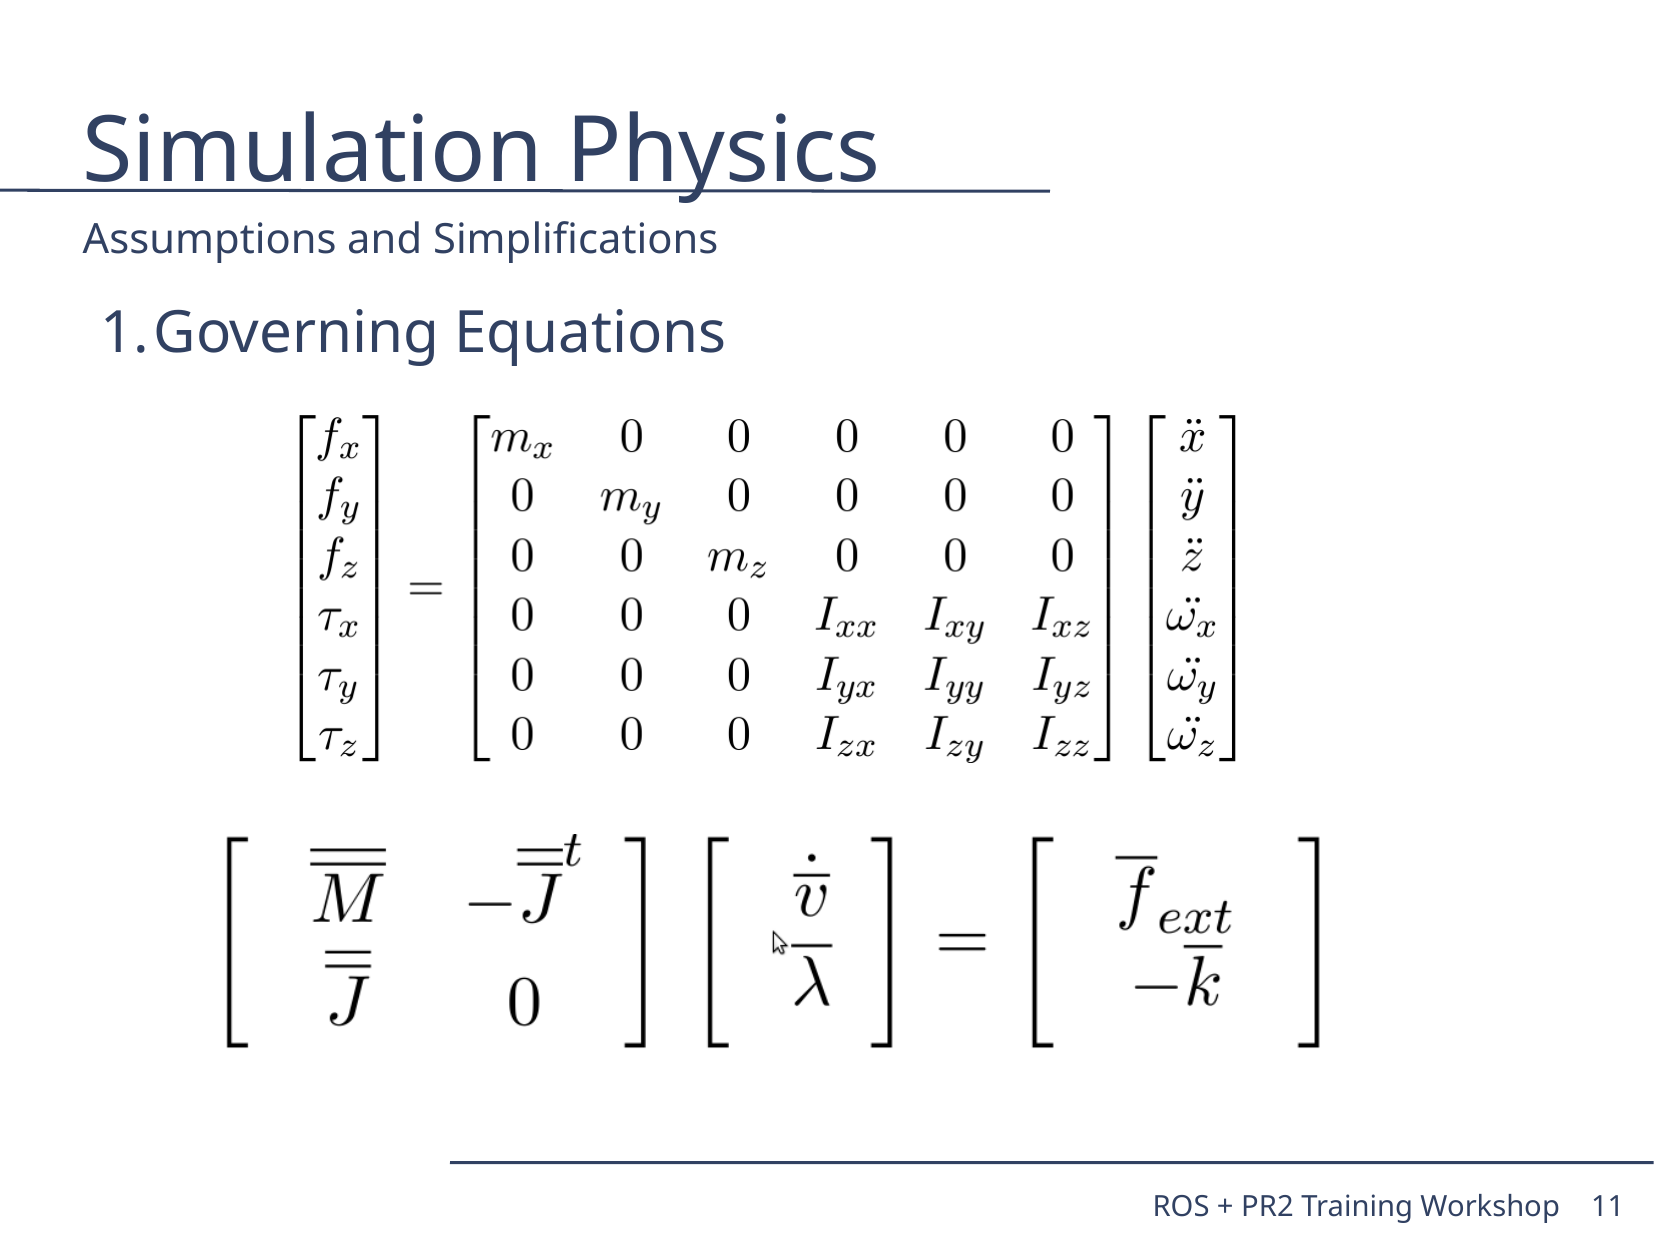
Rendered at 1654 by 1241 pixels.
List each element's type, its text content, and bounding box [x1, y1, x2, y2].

list Governing Equations [82, 290, 1571, 1109]
title Simulation Physics Assumptions and Simplifications [82, 78, 1571, 271]
picture [225, 834, 1322, 1051]
picture [296, 412, 1238, 763]
